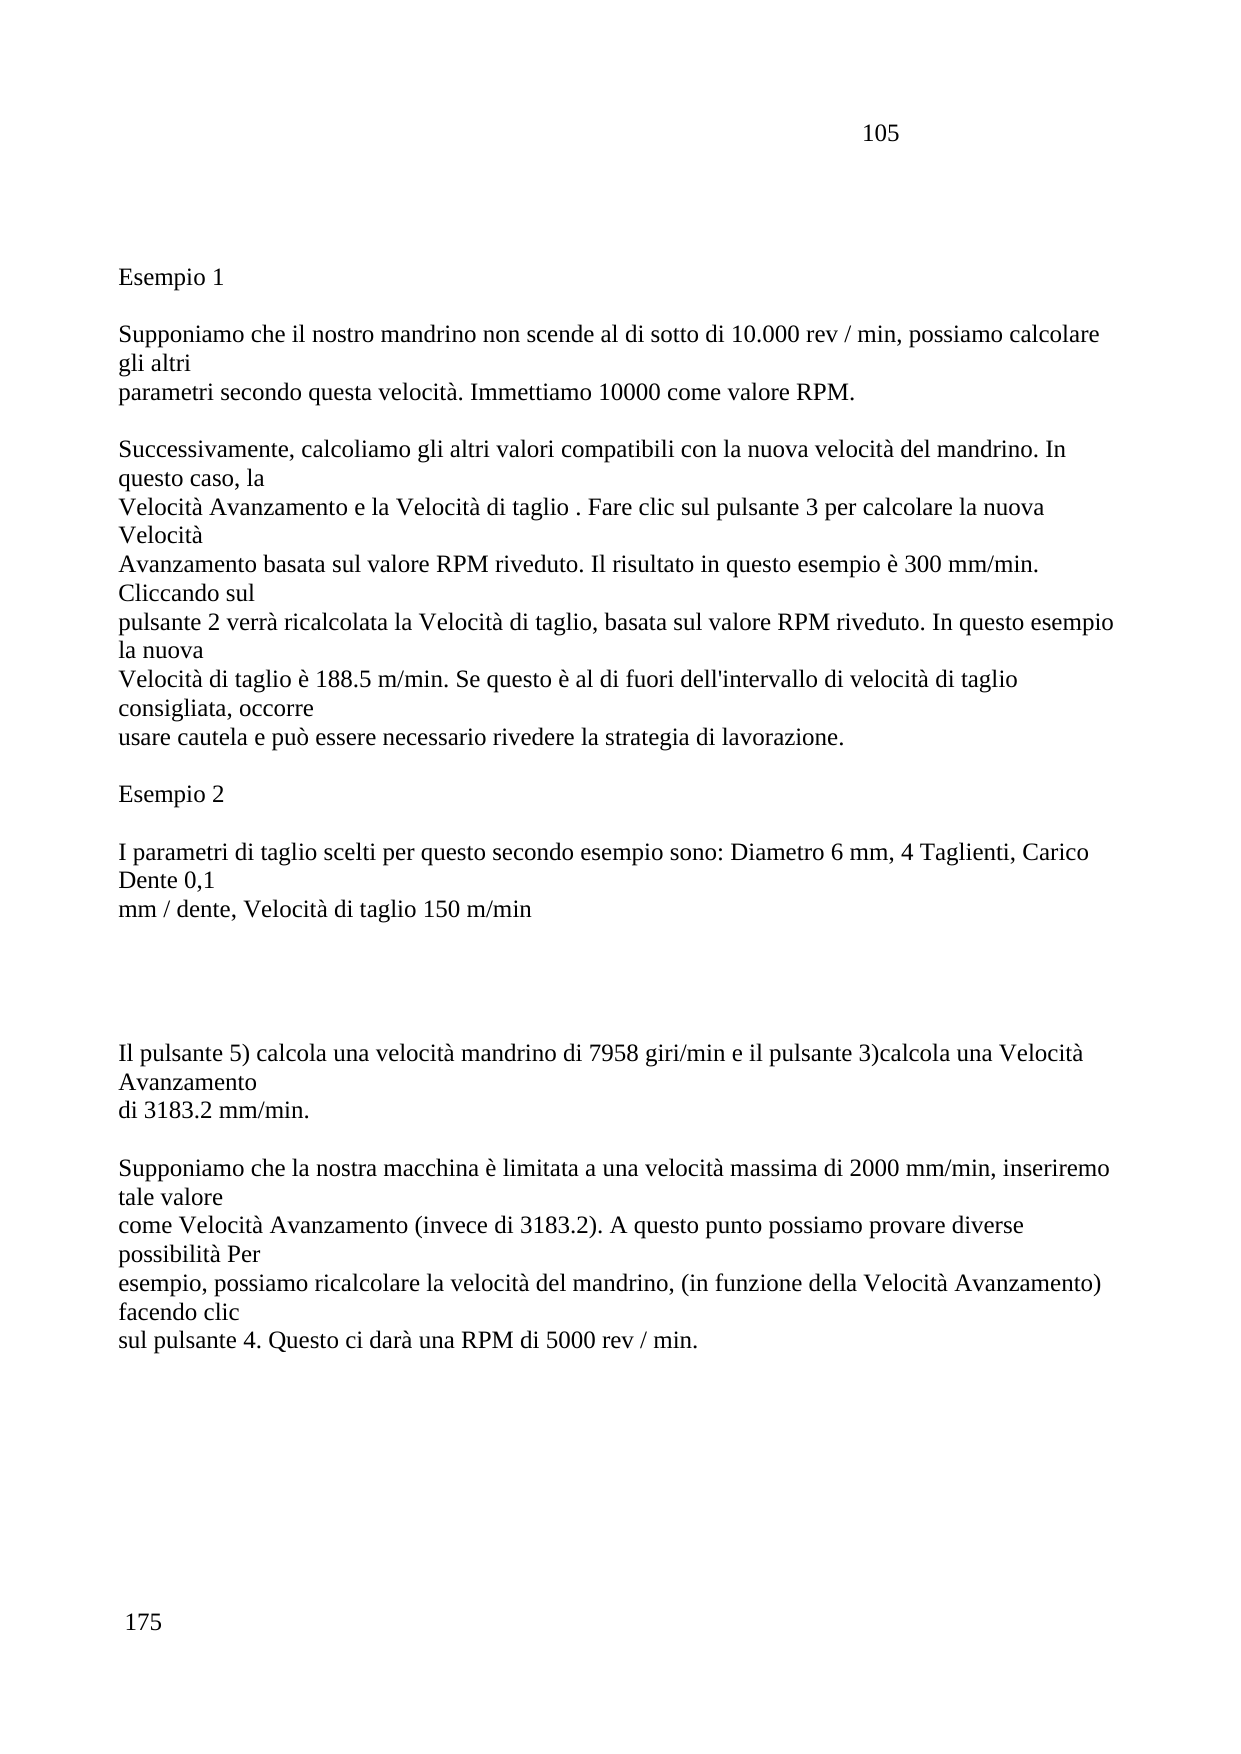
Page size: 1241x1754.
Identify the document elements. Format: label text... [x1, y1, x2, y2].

text Velocità Avanzamento e la Velocità di taglio . Fare clic sul pulsante 3 per calcolare la nuova Velocità [118, 492, 1122, 549]
text Supponiamo che la nostra macchina è limitata a una velocità massima di 2000 mm/min, inseriremo tale valore [118, 1153, 1122, 1211]
text Supponiamo che il nostro mandrino non scende al di sotto di 10.000 rev / min, possiamo calcolare gli altri [118, 319, 1122, 377]
text pulsante 2 verrà ricalcolata la Velocità di taglio, basata sul valore RPM riveduto. In questo esempio la nuova [118, 607, 1122, 664]
text Esempio 2 [118, 779, 1122, 808]
text Avanzamento basata sul valore RPM riveduto. Il risultato in questo esempio è 300 mm/min. Cliccando sul [118, 549, 1122, 607]
text come Velocità Avanzamento (invece di 3183.2). A questo punto possiamo provare diverse possibilità Per [118, 1211, 1122, 1268]
text di 3183.2 mm/min. [118, 1096, 1122, 1124]
text 105 [118, 118, 1122, 147]
text mm / dente, Velocità di taglio 150 m/min [118, 894, 1122, 923]
text Il pulsante 5) calcola una velocità mandrino di 7958 giri/min e il pulsante 3)calcola una Velocità Avanzamento [118, 1038, 1122, 1096]
text parametri secondo questa velocità. Immettiamo 10000 come valore RPM. [118, 377, 1122, 406]
text usare cautela e può essere necessario rivedere la strategia di lavorazione. [118, 722, 1122, 751]
text esempio, possiamo ricalcolare la velocità del mandrino, (in funzione della Velocità Avanzamento) facendo clic [118, 1268, 1122, 1326]
text Velocità di taglio è 188.5 m/min. Se questo è al di fuori dell'intervallo di velocità di taglio consigliata, occorre [118, 664, 1122, 722]
text sul pulsante 4. Questo ci darà una RPM di 5000 rev / min. [118, 1326, 1122, 1354]
text I parametri di taglio scelti per questo secondo esempio sono: Diametro 6 mm, 4 Taglienti, Carico Dente 0,1 [118, 837, 1122, 894]
text Successivamente, calcoliamo gli altri valori compatibili con la nuova velocità del mandrino. In questo caso, la [118, 434, 1122, 492]
text Esempio 1 [118, 262, 1122, 291]
